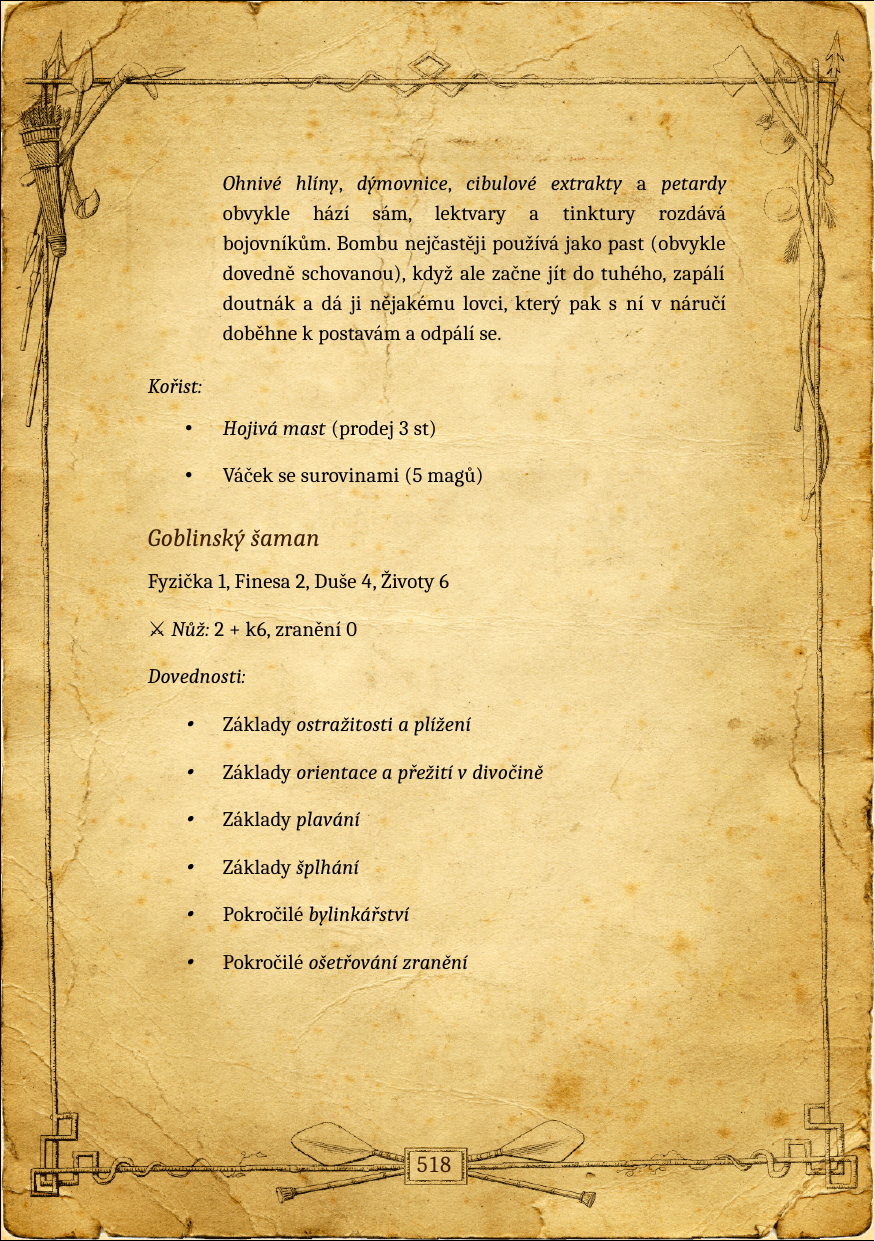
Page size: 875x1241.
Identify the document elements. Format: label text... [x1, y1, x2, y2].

list Pokročilé ošetřování zranění [185, 951, 726, 975]
picture [1, 1, 874, 1240]
list Základy šplhání [185, 856, 726, 879]
text ⚔ Nůž: 2 + k6, zranění 0 [148, 617, 726, 641]
subtitle Goblinský šaman [148, 523, 726, 552]
list Hojivá mast (prodej 3 st) [185, 416, 726, 440]
text Kořist: [148, 375, 726, 399]
text Dovednosti: [148, 665, 726, 689]
list Váček se surovinami (5 magů) [185, 464, 726, 488]
list Ohnivé hlíny, dýmovnice, cibulové extrakty a⁠ petardy obvykle hází sám, lektvary a⁠ tinktury rozdává bojovníkům. Bombu nejčastěji používá jako past (obvykle dovedně schovanou), když ale začne jít do tuhého, zapálí doutnák a⁠ dá ji nějakému lovci, který pak s⁠ ní v⁠ náručí doběhne k⁠ postavám a⁠ odpálí se. [185, 172, 726, 345]
list Základy plavání [185, 808, 726, 832]
list Základy ostražitosti a⁠ plížení [185, 713, 726, 737]
text Fyzička 1, Finesa 2, Duše 4, Životy 6 [148, 570, 726, 594]
list Pokročilé bylinkářství [185, 903, 726, 927]
list Základy orientace a⁠ přežití v⁠ divočině [185, 760, 726, 784]
